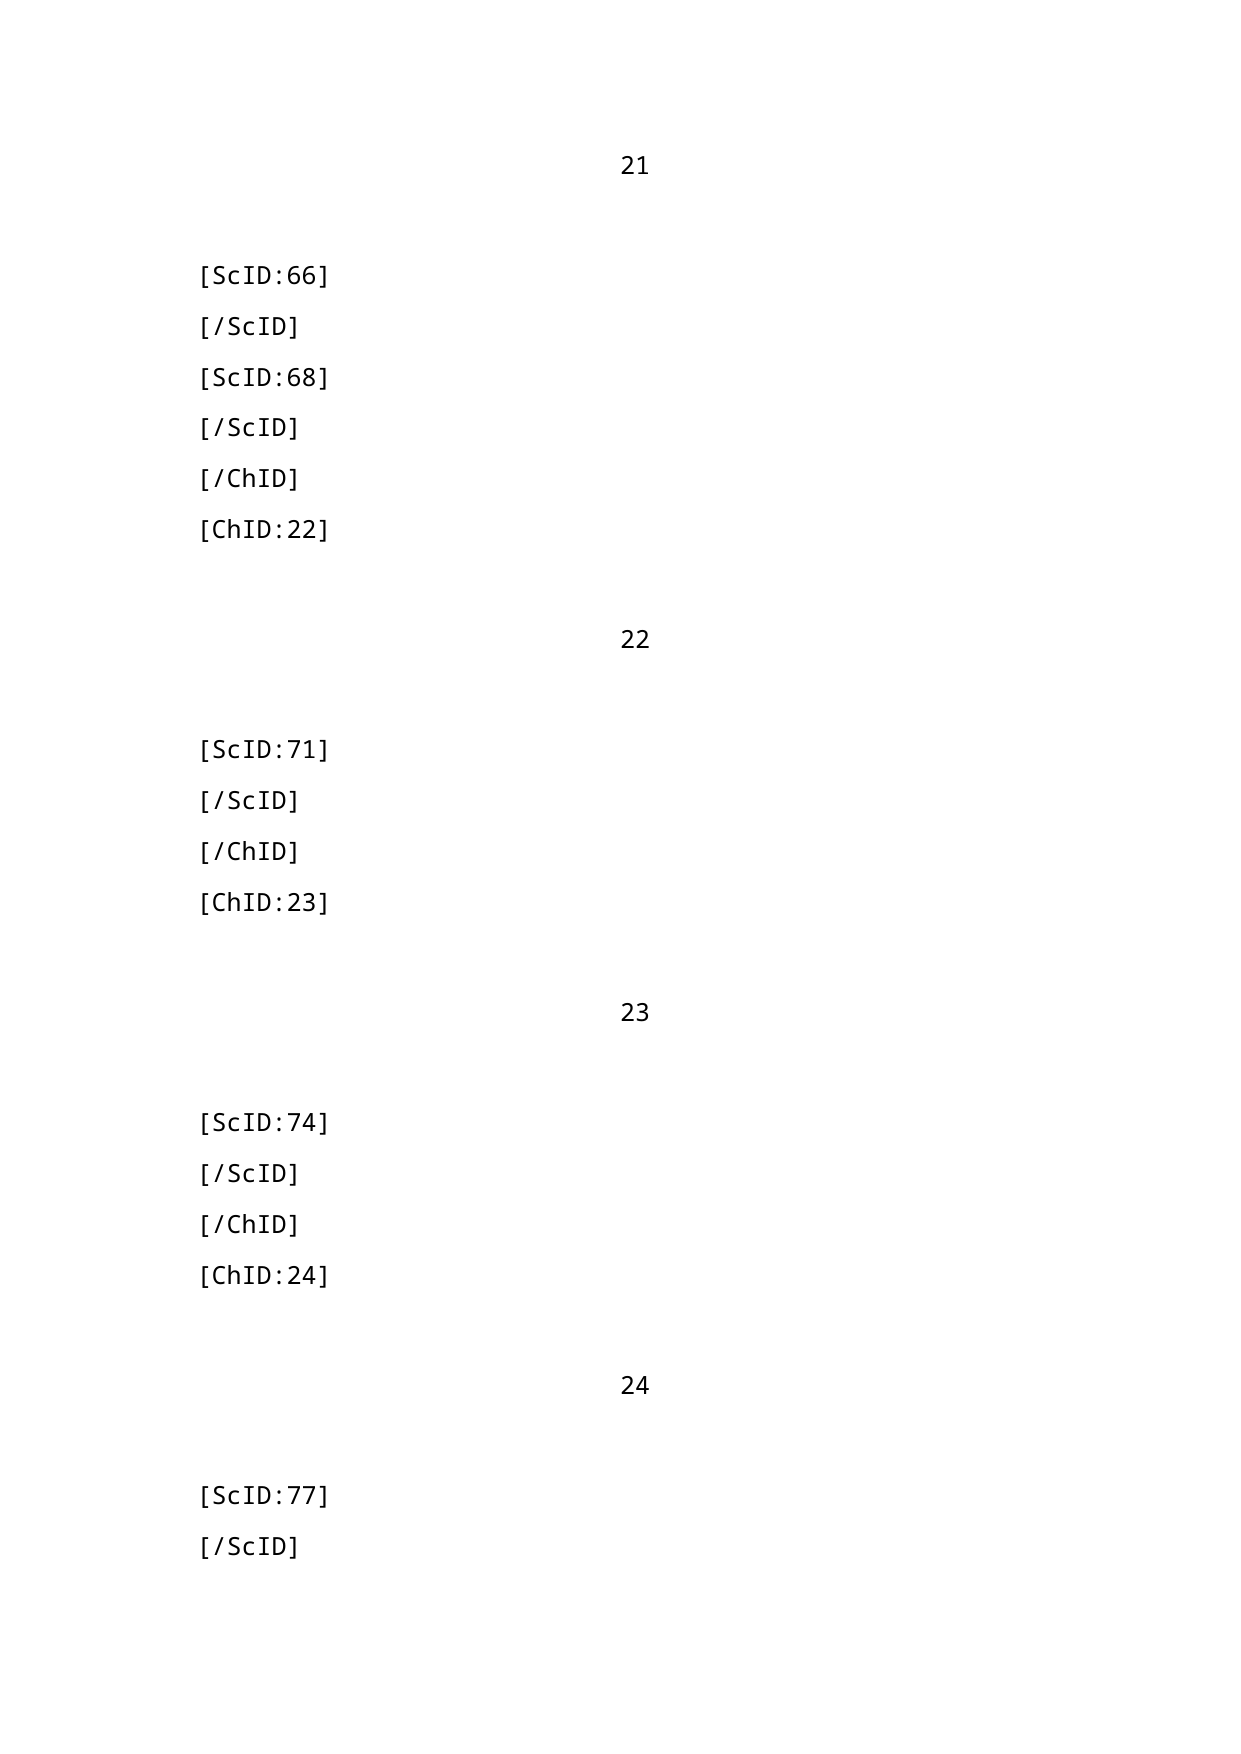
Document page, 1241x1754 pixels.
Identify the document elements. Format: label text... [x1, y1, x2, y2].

text [ScID:66] [167, 258, 1073, 292]
text [ChID:22] [167, 512, 1073, 546]
text [/ChID] [167, 461, 1073, 495]
text [ScID:74] [167, 1105, 1073, 1139]
text [/ScID] [167, 410, 1073, 444]
text [/ScID] [167, 783, 1073, 817]
text [/ChID] [167, 834, 1073, 868]
text [/ScID] [167, 1529, 1073, 1563]
subtitle 23 [167, 995, 1073, 1029]
text [ScID:77] [167, 1478, 1073, 1512]
text [/ScID] [167, 308, 1073, 342]
text [/ChID] [167, 1207, 1073, 1241]
text [ChID:23] [167, 885, 1073, 919]
subtitle 22 [167, 622, 1073, 656]
text [/ScID] [167, 1156, 1073, 1190]
text [ChID:24] [167, 1258, 1073, 1292]
subtitle 24 [167, 1368, 1073, 1402]
subtitle 21 [167, 148, 1073, 182]
text [ScID:71] [167, 732, 1073, 766]
text [ScID:68] [167, 359, 1073, 393]
